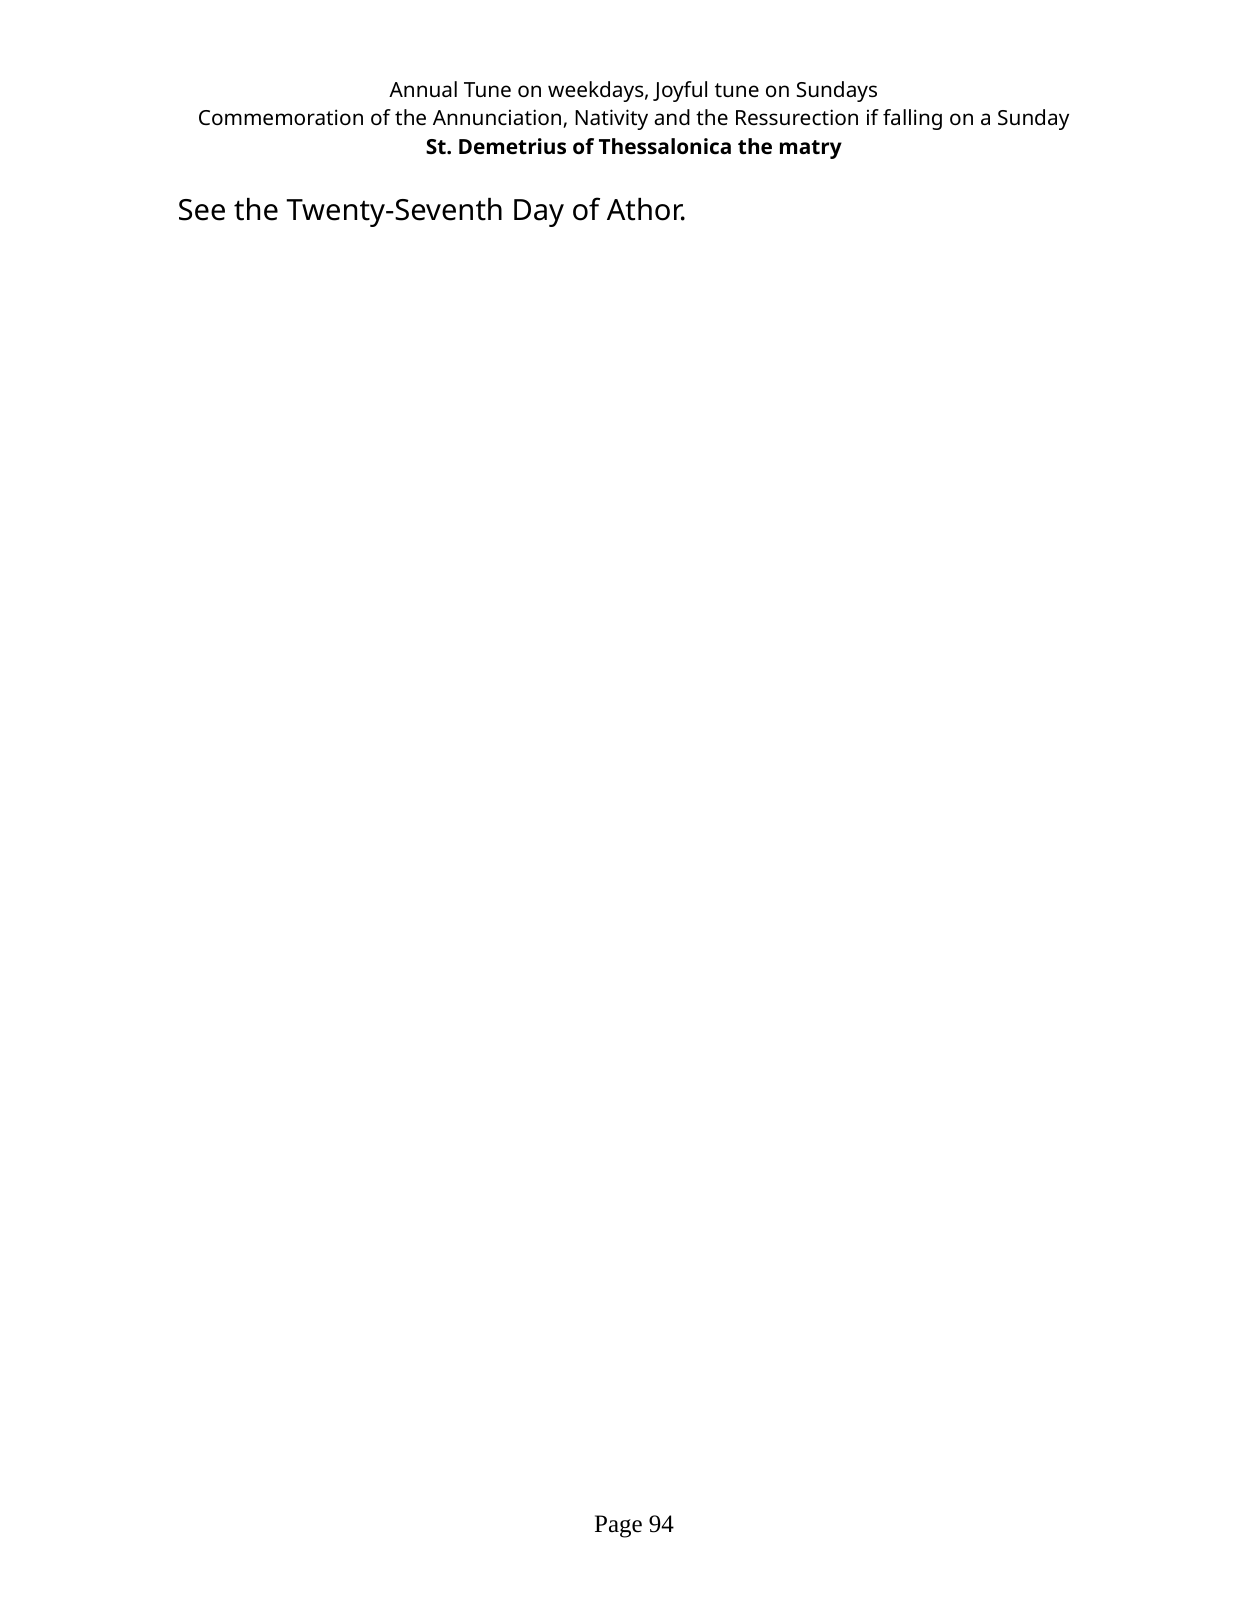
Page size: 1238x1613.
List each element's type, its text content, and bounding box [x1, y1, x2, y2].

text St. Demetrius of Thessalonica the matry [103, 132, 1164, 160]
text Annual Tune on weekdays, Joyful tune on Sundays [103, 75, 1164, 103]
text Commemoration of the Annunciation, Nativity and the Ressurection if falling on a Sunday [103, 103, 1164, 132]
text See the Twenty-Seventh Day of Athor. [103, 189, 1164, 228]
